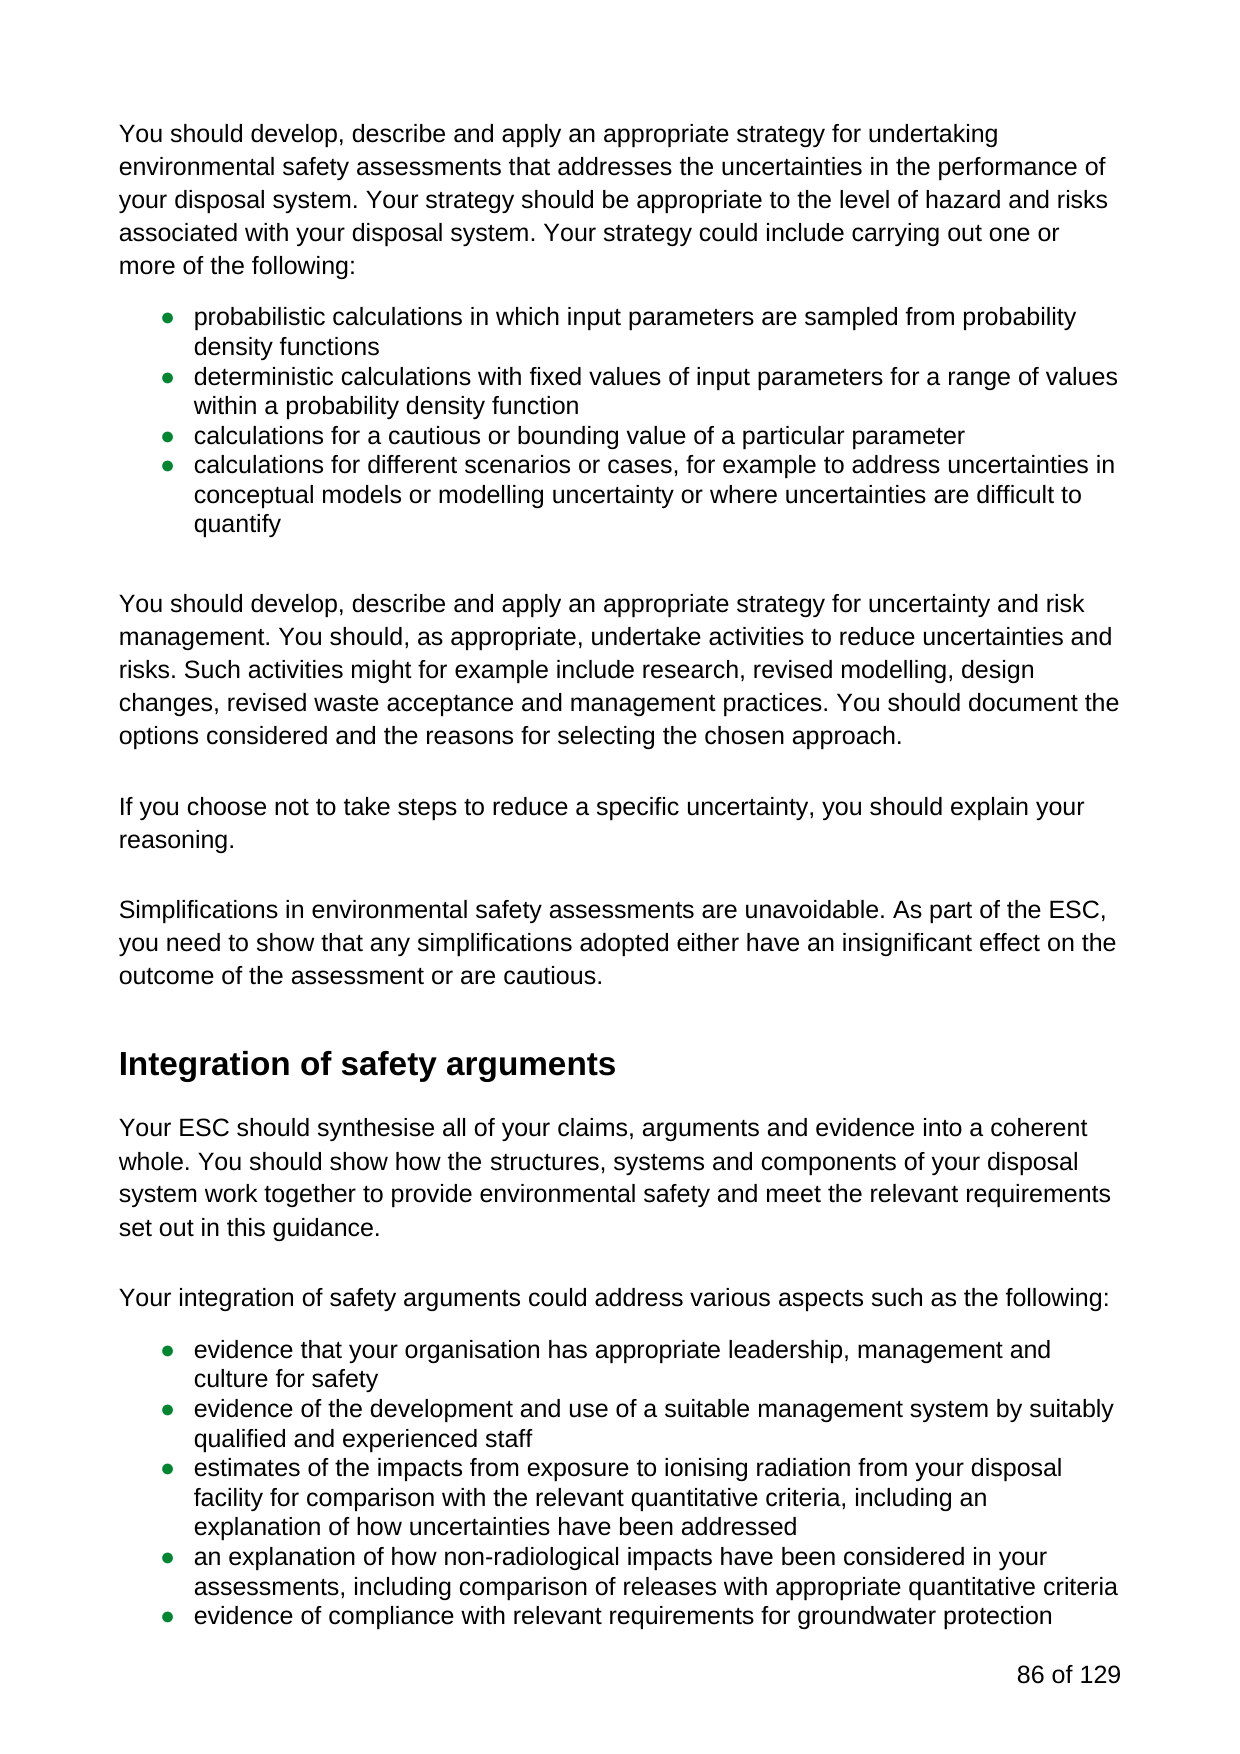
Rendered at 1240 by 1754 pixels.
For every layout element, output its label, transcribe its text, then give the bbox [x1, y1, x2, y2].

subtitle Integration of safety arguments [118, 1044, 1121, 1083]
list evidence of compliance with relevant requirements for groundwater protection [160, 1601, 1121, 1630]
list calculations for different scenarios or cases, for example to address uncertainties in conceptual models or modelling uncertainty or where uncertainties are difficult to quantify [160, 450, 1121, 538]
list deterministic calculations with fixed values of input parameters for a range of values within a probability density function [160, 362, 1121, 420]
text You should develop, describe and apply an appropriate strategy for uncertainty and risk management. You should, as appropriate, undertake activities to reduce uncertainties and risks. Such activities might for example include research, revised modelling, design changes, revised waste acceptance and management practices. You should document the options considered and the reasons for selecting the chosen approach. [118, 589, 1121, 750]
list calculations for a cautious or bounding value of a particular parameter [160, 421, 1121, 449]
list estimates of the impacts from exposure to ionising radiation from your disposal facility for comparison with the relevant quantitative criteria, including an explanation of how uncertainties have been addressed [160, 1453, 1121, 1541]
text You should develop, describe and apply an appropriate strategy for undertaking environmental safety assessments that addresses the uncertainties in the performance of your disposal system. Your strategy should be appropriate to the level of hazard and risks associated with your disposal system. Your strategy could include carrying out one or more of the following: [118, 118, 1121, 279]
text If you choose not to take steps to reduce a specific uncertainty, you should explain your reasoning. [118, 792, 1121, 853]
text Simplifications in environmental safety assessments are unavoidable. As part of the ESC, you need to show that any simplifications adopted either have an insignificant effect on the outcome of the assessment or are cautious. [118, 895, 1121, 990]
list evidence that your organisation has appropriate leadership, management and culture for safety [160, 1335, 1121, 1393]
list probabilistic calculations in which input parameters are sampled from probability density functions [160, 302, 1121, 361]
text Your ESC should synthesise all of your claims, arguments and evidence into a coherent whole. You should show how the structures, systems and components of your disposal system work together to provide environmental safety and meet the relevant requirements set out in this guidance. [118, 1113, 1121, 1241]
list an explanation of how non-radiological impacts have been considered in your assessments, including comparison of releases with appropriate quantitative criteria [160, 1542, 1121, 1600]
list evidence of the development and use of a suitable management system by suitably qualified and experienced staff [160, 1394, 1121, 1452]
text Your integration of safety arguments could address various aspects such as the following: [118, 1283, 1121, 1312]
